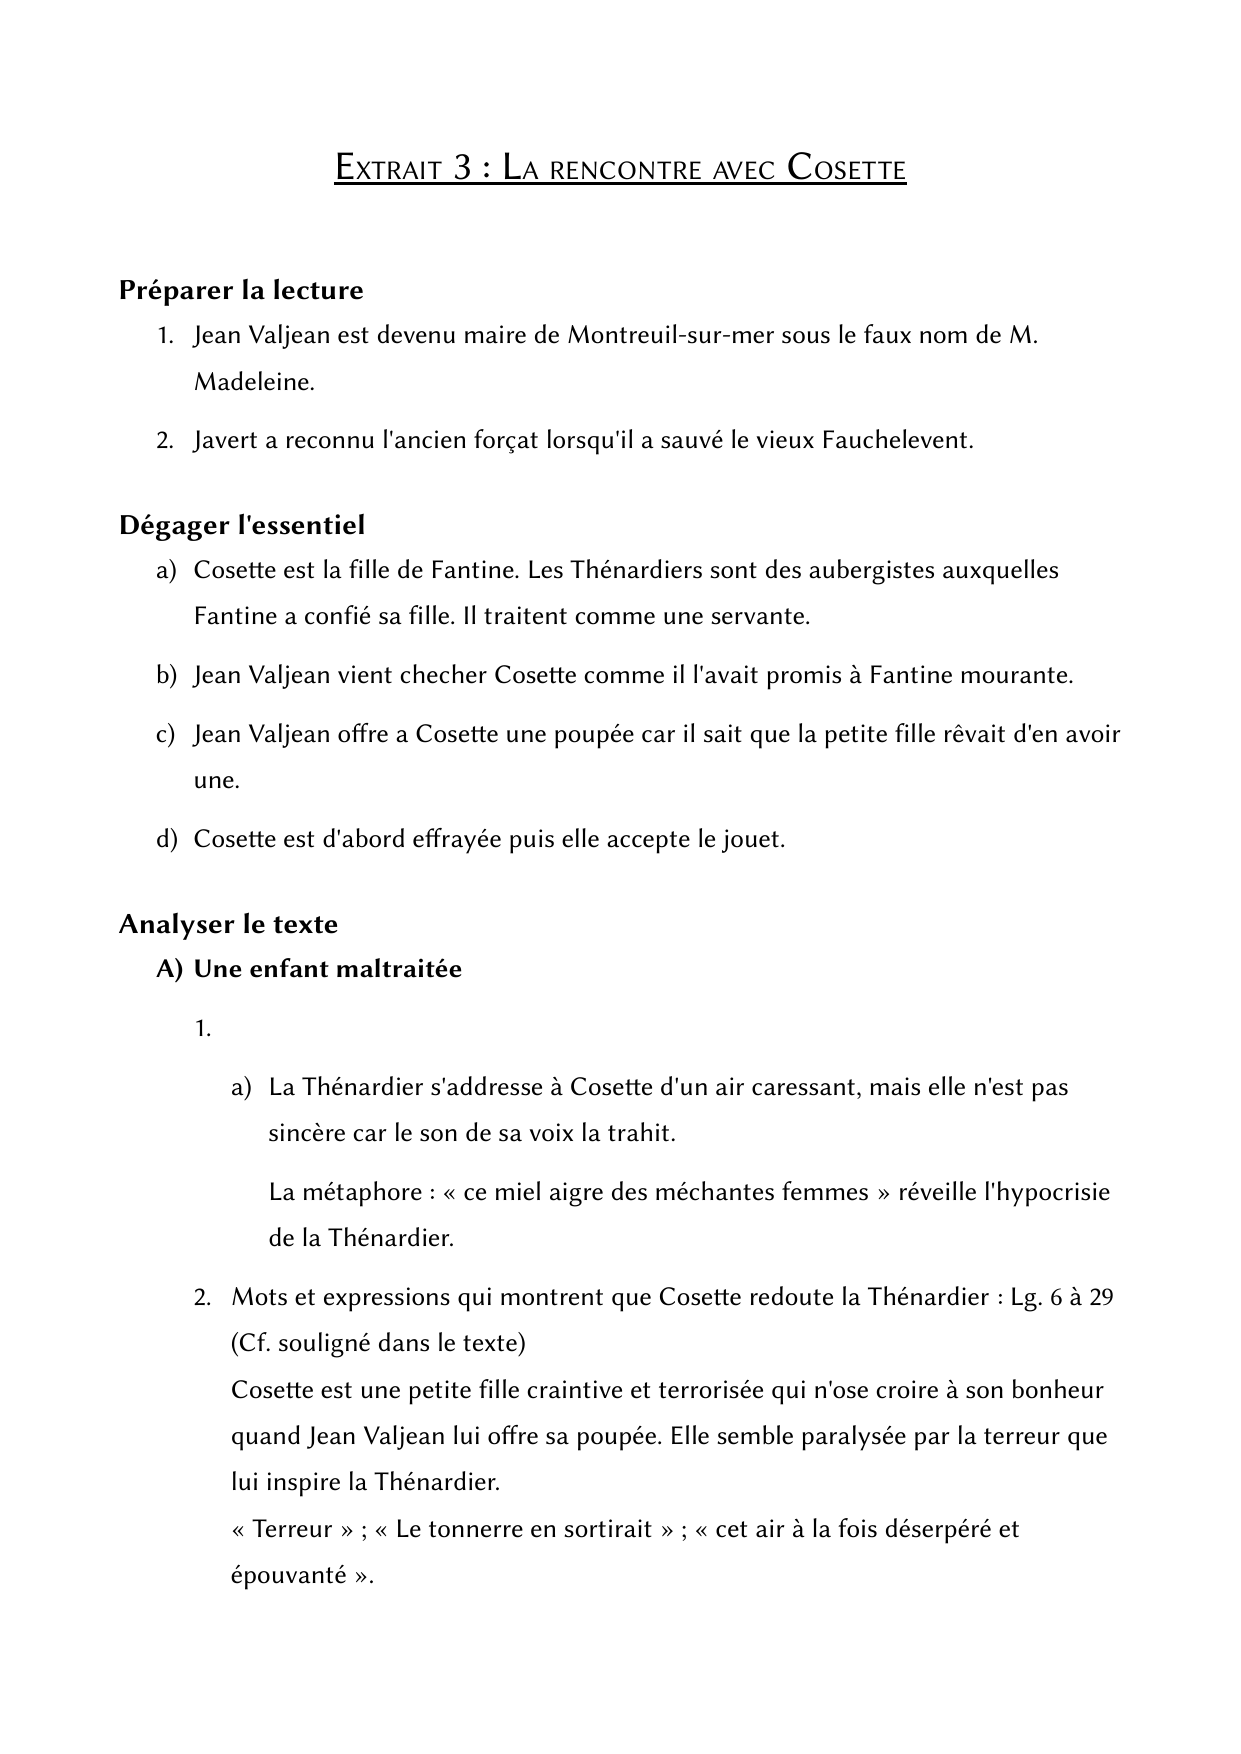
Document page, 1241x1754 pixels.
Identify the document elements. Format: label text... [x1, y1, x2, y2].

subtitle Préparer la lecture [118, 273, 1122, 307]
subtitle Dégager l'essentiel [118, 508, 1122, 542]
subtitle Analyser le texte [118, 907, 1122, 940]
list Une enfant maltraitée [156, 953, 1122, 984]
list Jean Valjean est devenu maire de Montreuil-sur-mer sous le faux nom de M. Madeleine. [156, 319, 1122, 397]
list Cosette est d'abord effrayée puis elle accepte le jouet. [156, 823, 1122, 854]
list Jean Valjean vient checher Cosette comme il l'avait promis à Fantine mourante. [156, 659, 1122, 690]
list La métaphore : « ce miel aigre des méchantes femmes » réveille l'hypocrisie de la Thénardier. [231, 1176, 1122, 1253]
list Jean Valjean offre a Cosette une poupée car il sait que la petite fille rêvait d'en avoir une. [156, 718, 1122, 795]
list La Thénardier s'addresse à Cosette d'un air caressant, mais elle n'est pas sincère car le son de sa voix la trahit. [231, 1071, 1122, 1148]
list Cosette est la fille de Fantine. Les Thénardiers sont des aubergistes auxquelles Fantine a confié sa fille. Il traitent comme une servante. [156, 554, 1122, 631]
list Javert a reconnu l'ancien forçat lorsqu'il a sauvé le vieux Fauchelevent. [156, 424, 1122, 455]
list Mots et expressions qui montrent que Cosette redoute la Thénardier : Lg. 6 à 29 (Cf. souligné dans le texte) Cosette est une petite fille craintive et terrorisée qui n'ose croire à son bonheur quand Jean Valjean lui offre sa poupée. Elle semble paralysée par la terreur que lui inspire la Thénardier. « Terreur » ; « Le tonnerre en sortirait » ; « cet air à la fois déserpéré et épouvanté ». [193, 1281, 1122, 1590]
subtitle Extrait 3 : La rencontre avec Cosette [118, 143, 1122, 189]
